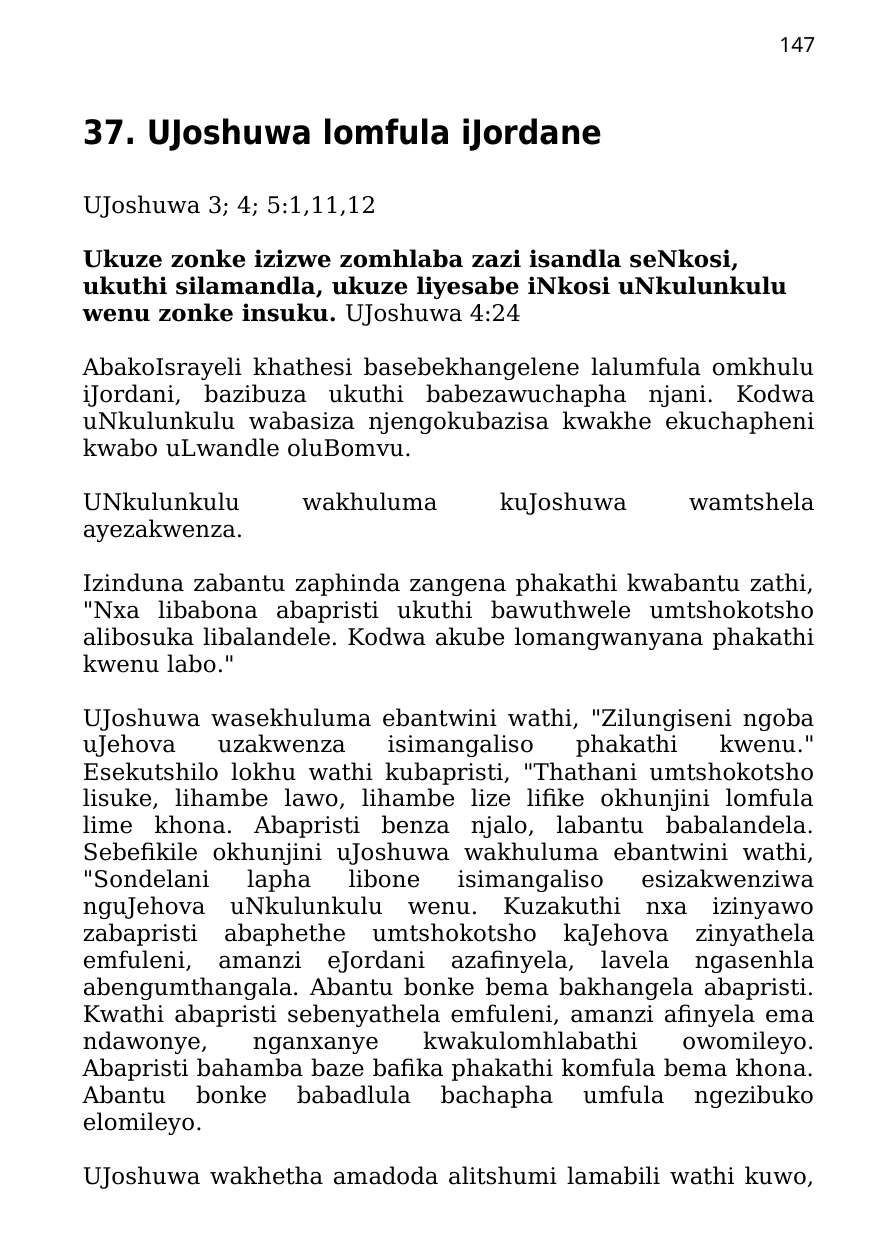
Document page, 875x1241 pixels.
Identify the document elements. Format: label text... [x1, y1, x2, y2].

text Ukuze zonke izizwe zomhlaba zazi isandla seNkosi, ukuthi silamandla, ukuze liyesabe iNkosi uNkulunkulu wenu zonke insuku. UJoshuwa 4:24 [83, 246, 815, 327]
text AbakoIsrayeli khathesi basebekhangelene lalumfula omkhulu iJordani, bazibuza ukuthi babezawuchapha njani. Kodwa uNkulunkulu wabasiza njengokubazisa kwakhe ekuchapheni kwabo uLwandle oluBomvu. [83, 354, 815, 462]
text UJoshuwa 3; 4; 5:1,11,12 [83, 192, 815, 219]
text UNkulunkulu wakhuluma kuJoshuwa wamtshela ayezakwenza. [83, 489, 815, 543]
text Izinduna zabantu zaphinda zangena phakathi kwabantu zathi, "Nxa libabona abapristi ukuthi bawuthwele umtshokotsho alibosuka libalandele. Kodwa akube lomangwanyana phakathi kwenu labo." [83, 569, 815, 677]
text UJoshuwa wakhetha amadoda alitshumi lamabili wathi kuwo, [83, 1163, 815, 1190]
text UJoshuwa wasekhuluma ebantwini wathi, "Zilungiseni ngoba uJehova uzakwenza isimangaliso phakathi kwenu." Esekutshilo lokhu wathi kubapristi, "Thathani umtshokotsho lisuke, lihambe lawo, lihambe lize lifike okhunjini lomfula lime khona. Abapristi benza njalo, labantu babalandela. Sebefikile okhunjini uJoshuwa wakhuluma ebantwini wathi, "Sondelani lapha libone isimangaliso esizakwenziwa nguJehova uNkulunkulu wenu. Kuzakuthi nxa izinyawo zabapristi abaphethe umtshokotsho kaJehova zinyathela emfuleni, amanzi eJordani azafinyela, lavela ngasenhla abengumthangala. Abantu bonke bema bakhangela abapristi. Kwathi abapristi sebenyathela emfuleni, amanzi afinyela ema ndawonye, nganxanye kwakulomhlabathi owomileyo. Abapristi bahamba baze bafika phakathi komfula bema khona. Abantu bonke babadlula bachapha umfula ngezibuko elomileyo. [83, 704, 815, 1136]
subtitle 37. UJoshuwa lomfula iJordane [83, 113, 815, 152]
